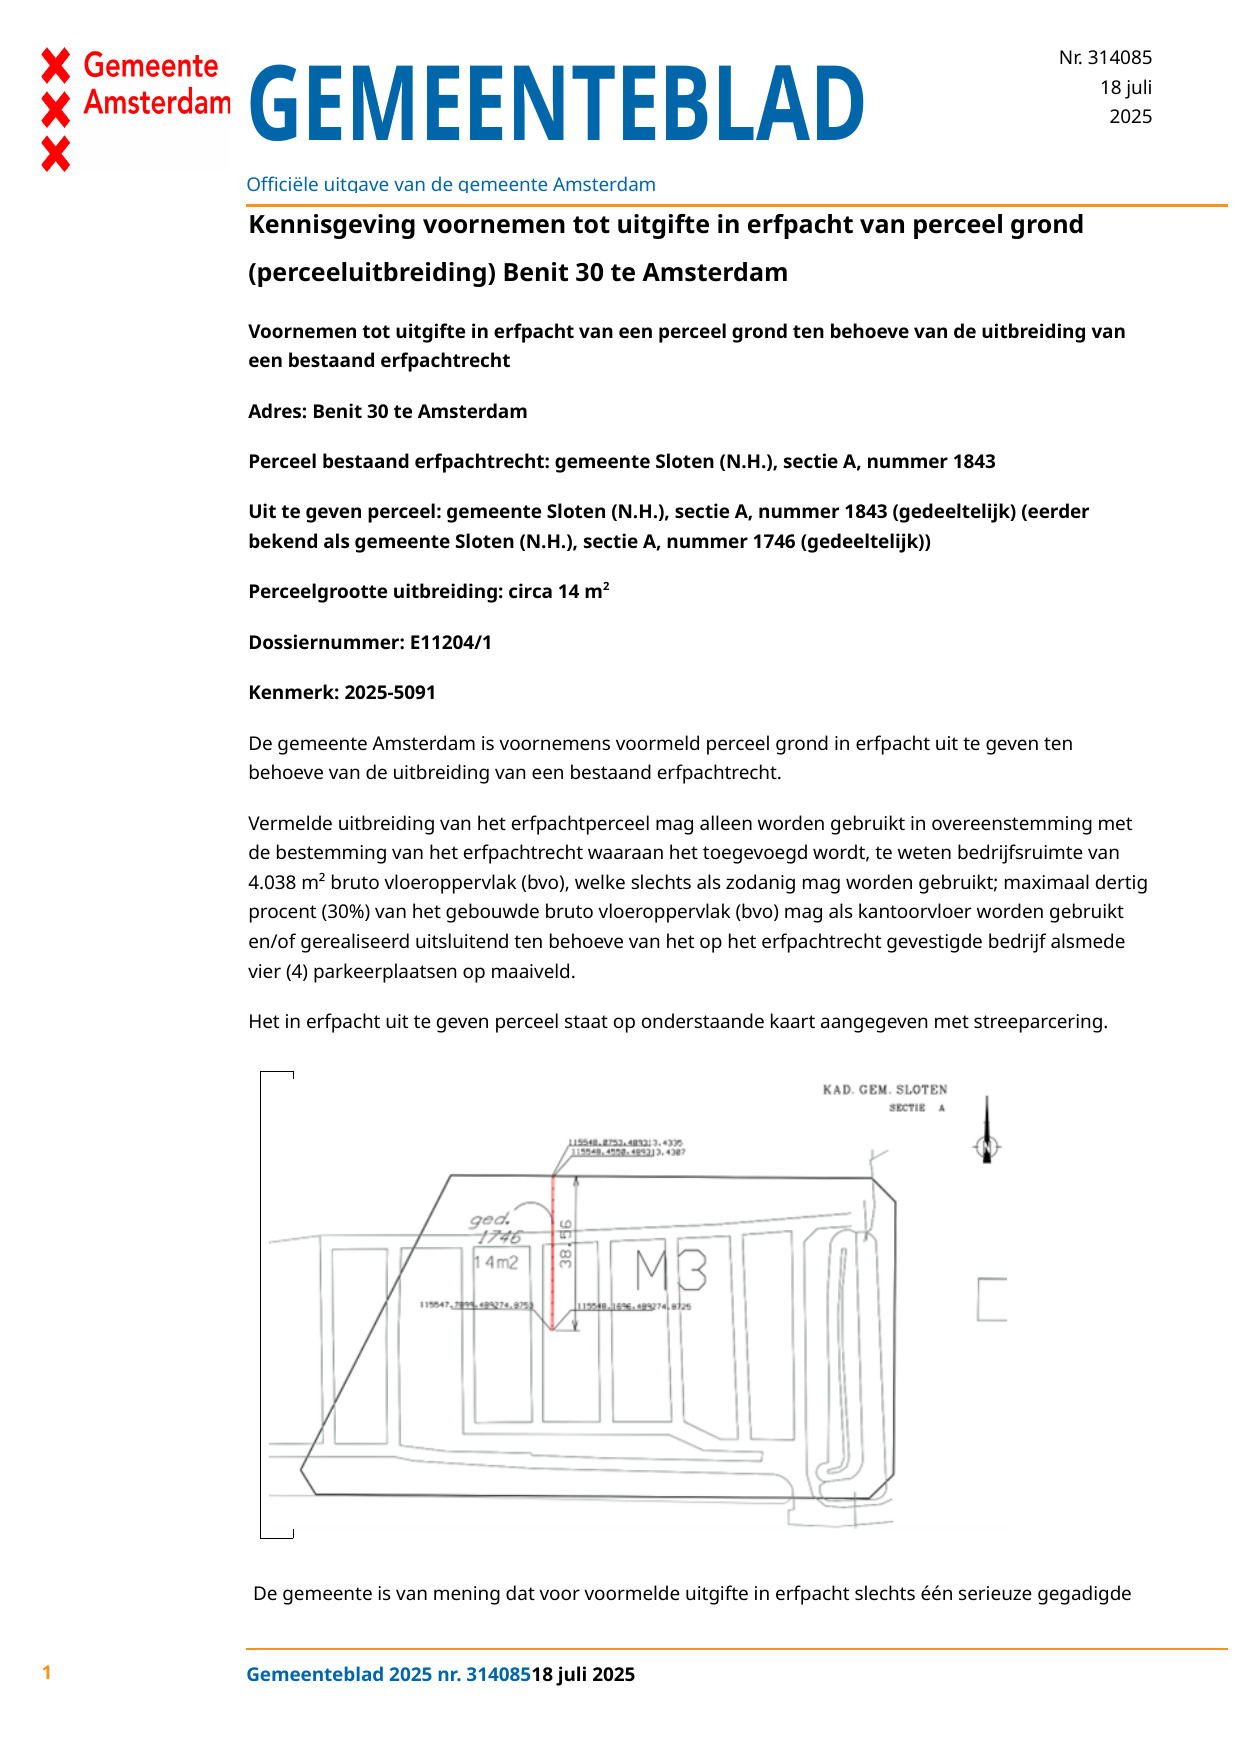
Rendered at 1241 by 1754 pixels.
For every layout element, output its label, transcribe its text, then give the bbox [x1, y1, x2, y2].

text Voornemen tot uitgifte in erfpacht van een perceel grond ten behoeve van de uitbreiding van een bestaand erfpachtrecht [248, 318, 1152, 373]
picture [268, 1079, 1008, 1529]
text Adres: Benit 30 te Amsterdam [248, 398, 1152, 424]
text Vermelde uitbreiding van het erfpachtperceel mag alleen worden gebruikt in overeenstemming met de bestemming van het erfpachtrecht waaraan het toegevoegd wordt, te weten bedrijfsruimte van 4.038 m² bruto vloeroppervlak (bvo), welke slechts als zodanig mag worden gebruikt; maximaal dertig procent (30%) van het gebouwde bruto vloeroppervlak (bvo) mag als kantoorvloer worden gebruikt en/of gerealiseerd uitsluitend ten behoeve van het op het erfpachtrecht gevestigde bedrijf alsmede vier (4) parkeerplaatsen op maaiveld. [248, 810, 1152, 984]
text Het in erfpacht uit te geven perceel staat op onderstaande kaart aangegeven met streeparcering. [248, 1008, 1152, 1034]
text De gemeente is van mening dat voor voormelde uitgifte in erfpacht slechts één serieuze gegadigde [248, 1580, 1152, 1606]
text Dossiernummer: E11204/1 [248, 629, 1152, 655]
picture [41, 47, 231, 172]
text Kenmerk: 2025-5091 [248, 679, 1152, 705]
text Perceel bestaand erfpachtrecht: gemeente Sloten (N.H.), sectie A, nummer 1843 [248, 448, 1152, 474]
text De gemeente Amsterdam is voornemens voormeld perceel grond in erfpacht uit te geven ten behoeve van de uitbreiding van een bestaand erfpachtrecht. [248, 730, 1152, 785]
text Perceelgrootte uitbreiding: circa 14 m2 [248, 579, 1152, 604]
text Kennisgeving voornemen tot uitgifte in erfpacht van perceel grond (perceeluitbreiding) Benit 30 te Amsterdam [248, 207, 1152, 288]
text Uit te geven perceel: gemeente Sloten (N.H.), sectie A, nummer 1843 (gedeeltelijk) (eerder bekend als gemeente Sloten (N.H.), sectie A, nummer 1746 (gedeeltelijk)) [248, 499, 1152, 554]
